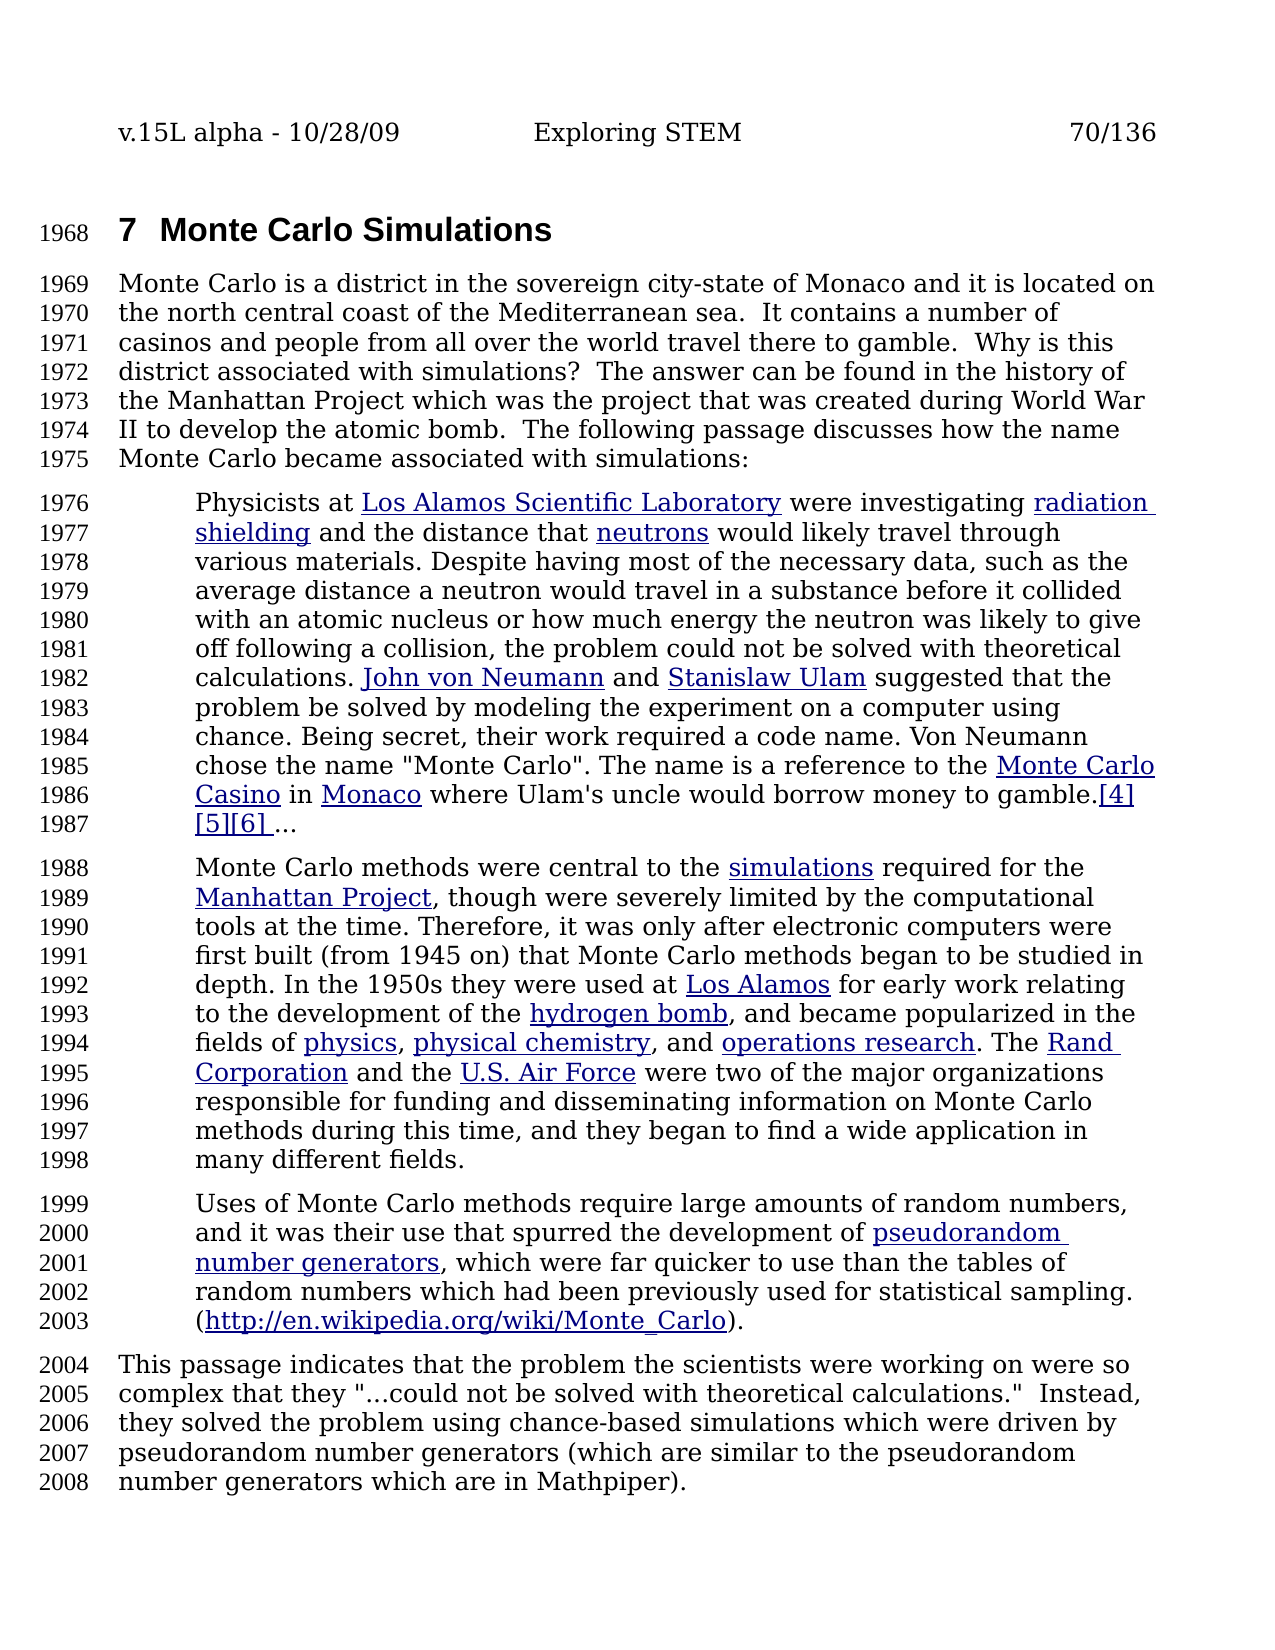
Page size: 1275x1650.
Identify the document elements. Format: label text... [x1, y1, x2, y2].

subtitle Monte Carlo Simulations [118, 210, 1157, 248]
text Monte Carlo is a district in the sovereign city-state of Monaco and it is located on the north central coast of the Mediterranean sea. It contains a number of casinos and people from all over the world travel there to gamble. Why is this district associated with simulations? The answer can be found in the history of the Manhattan Project which was the project that was created during World War II to develop the atomic bomb. The following passage discusses how the name Monte Carlo became associated with simulations: [118, 269, 1157, 473]
text This passage indicates that the problem the scientists were working on were so complex that they "...could not be solved with theoretical calculations." Instead, they solved the problem using chance-based simulations which were driven by pseudorandom number generators (which are similar to the pseudorandom number generators which are in Mathpiper). [118, 1350, 1157, 1496]
text Monte Carlo methods were central to the simulations required for the Manhattan Project, though were severely limited by the computational tools at the time. Therefore, it was only after electronic computers were first built (from 1945 on) that Monte Carlo methods began to be studied in depth. In the 1950s they were used at Los Alamos for early work relating to the development of the hydrogen bomb, and became popularized in the fields of physics, physical chemistry, and operations research. The Rand Corporation and the U.S. Air Force were two of the major organizations responsible for funding and disseminating information on Monte Carlo methods during this time, and they began to find a wide application in many different fields. [195, 853, 1157, 1174]
text Uses of Monte Carlo methods require large amounts of random numbers, and it was their use that spurred the development of pseudorandom number generators, which were far quicker to use than the tables of random numbers which had been previously used for statistical sampling. (http://en.wikipedia.org/wiki/Monte_Carlo). [195, 1189, 1157, 1335]
text Physicists at Los Alamos Scientific Laboratory were investigating radiation shielding and the distance that neutrons would likely travel through various materials. Despite having most of the necessary data, such as the average distance a neutron would travel in a substance before it collided with an atomic nucleus or how much energy the neutron was likely to give off following a collision, the problem could not be solved with theoretical calculations. John von Neumann and Stanislaw Ulam suggested that the problem be solved by modeling the experiment on a computer using chance. Being secret, their work required a code name. Von Neumann chose the name "Monte Carlo". The name is a reference to the Monte Carlo Casino in Monaco where Ulam's uncle would borrow money to gamble.[4][5][6] ... [195, 488, 1157, 838]
